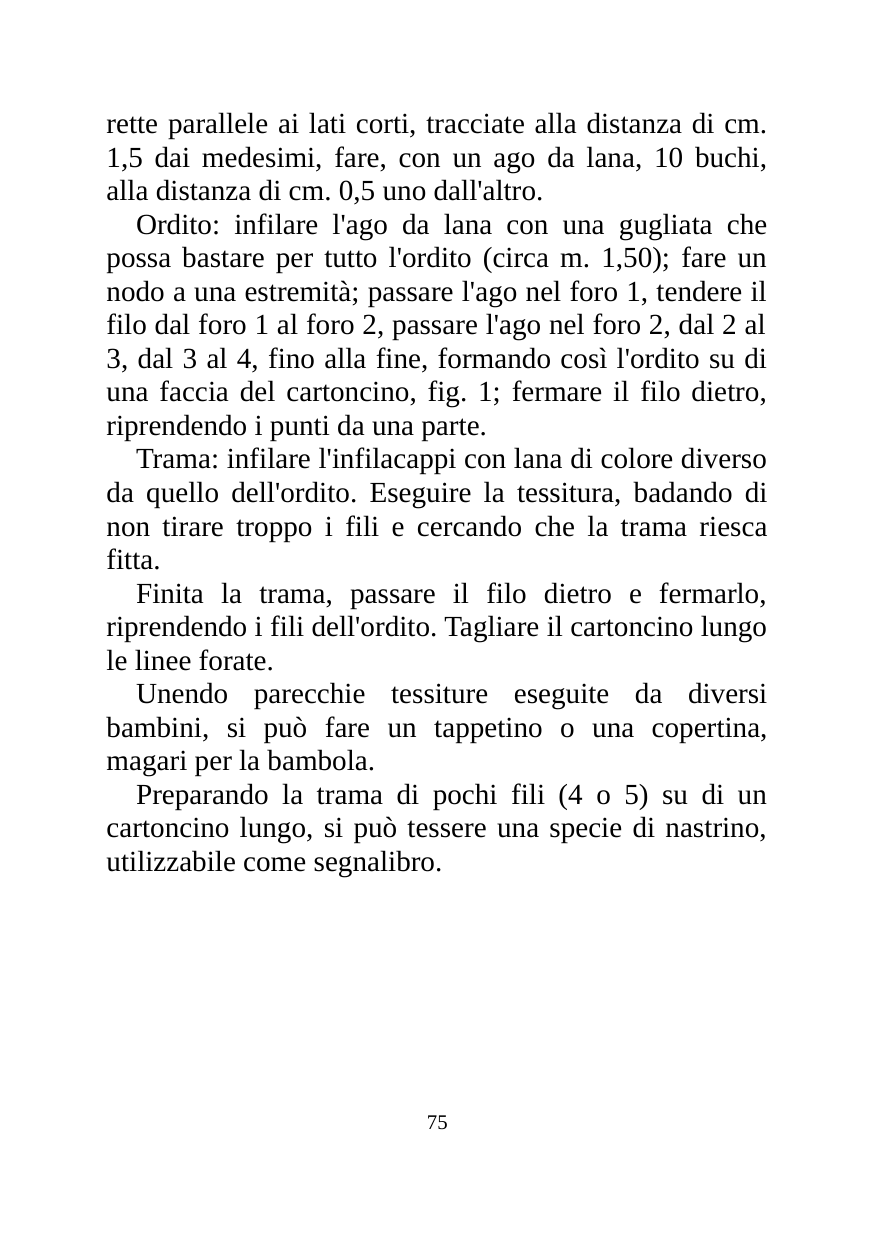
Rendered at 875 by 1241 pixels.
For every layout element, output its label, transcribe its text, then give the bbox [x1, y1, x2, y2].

text Preparando la trama di pochi fili (4 o 5) su di un cartoncino lungo, si può tessere una specie di nastrino, utilizzabile come segnalibro. [106, 777, 768, 878]
text Ordito: infilare l'ago da lana con una gugliata che possa bastare per tutto l'ordito (circa m. 1,50); fare un nodo a una estremità; passare l'ago nel foro 1, tendere il filo dal foro 1 al foro 2, passare l'ago nel foro 2, dal 2 al 3, dal 3 al 4, fino alla fine, formando così l'ordito su di una faccia del cartoncino, fig. 1; fermare il filo dietro, riprendendo i punti da una parte. [106, 207, 768, 442]
text Unendo parecchie tessiture eseguite da diversi bambini, si può fare un tappetino o una copertina, magari per la bambola. [106, 676, 768, 777]
text rette parallele ai lati corti, tracciate alla distanza di cm. 1,5 dai medesimi, fare, con un ago da lana, 10 buchi, alla distanza di cm. 0,5 uno dall'altro. [106, 106, 768, 207]
text Trama: infilare l'infilacappi con lana di colore diverso da quello dell'ordito. Eseguire la tessitura, badando di non tirare troppo i fili e cercando che la trama riesca fitta. [106, 442, 768, 576]
text Finita la trama, passare il filo dietro e fermarlo, riprendendo i fili dell'ordito. Tagliare il cartoncino lungo le linee forate. [106, 576, 768, 676]
